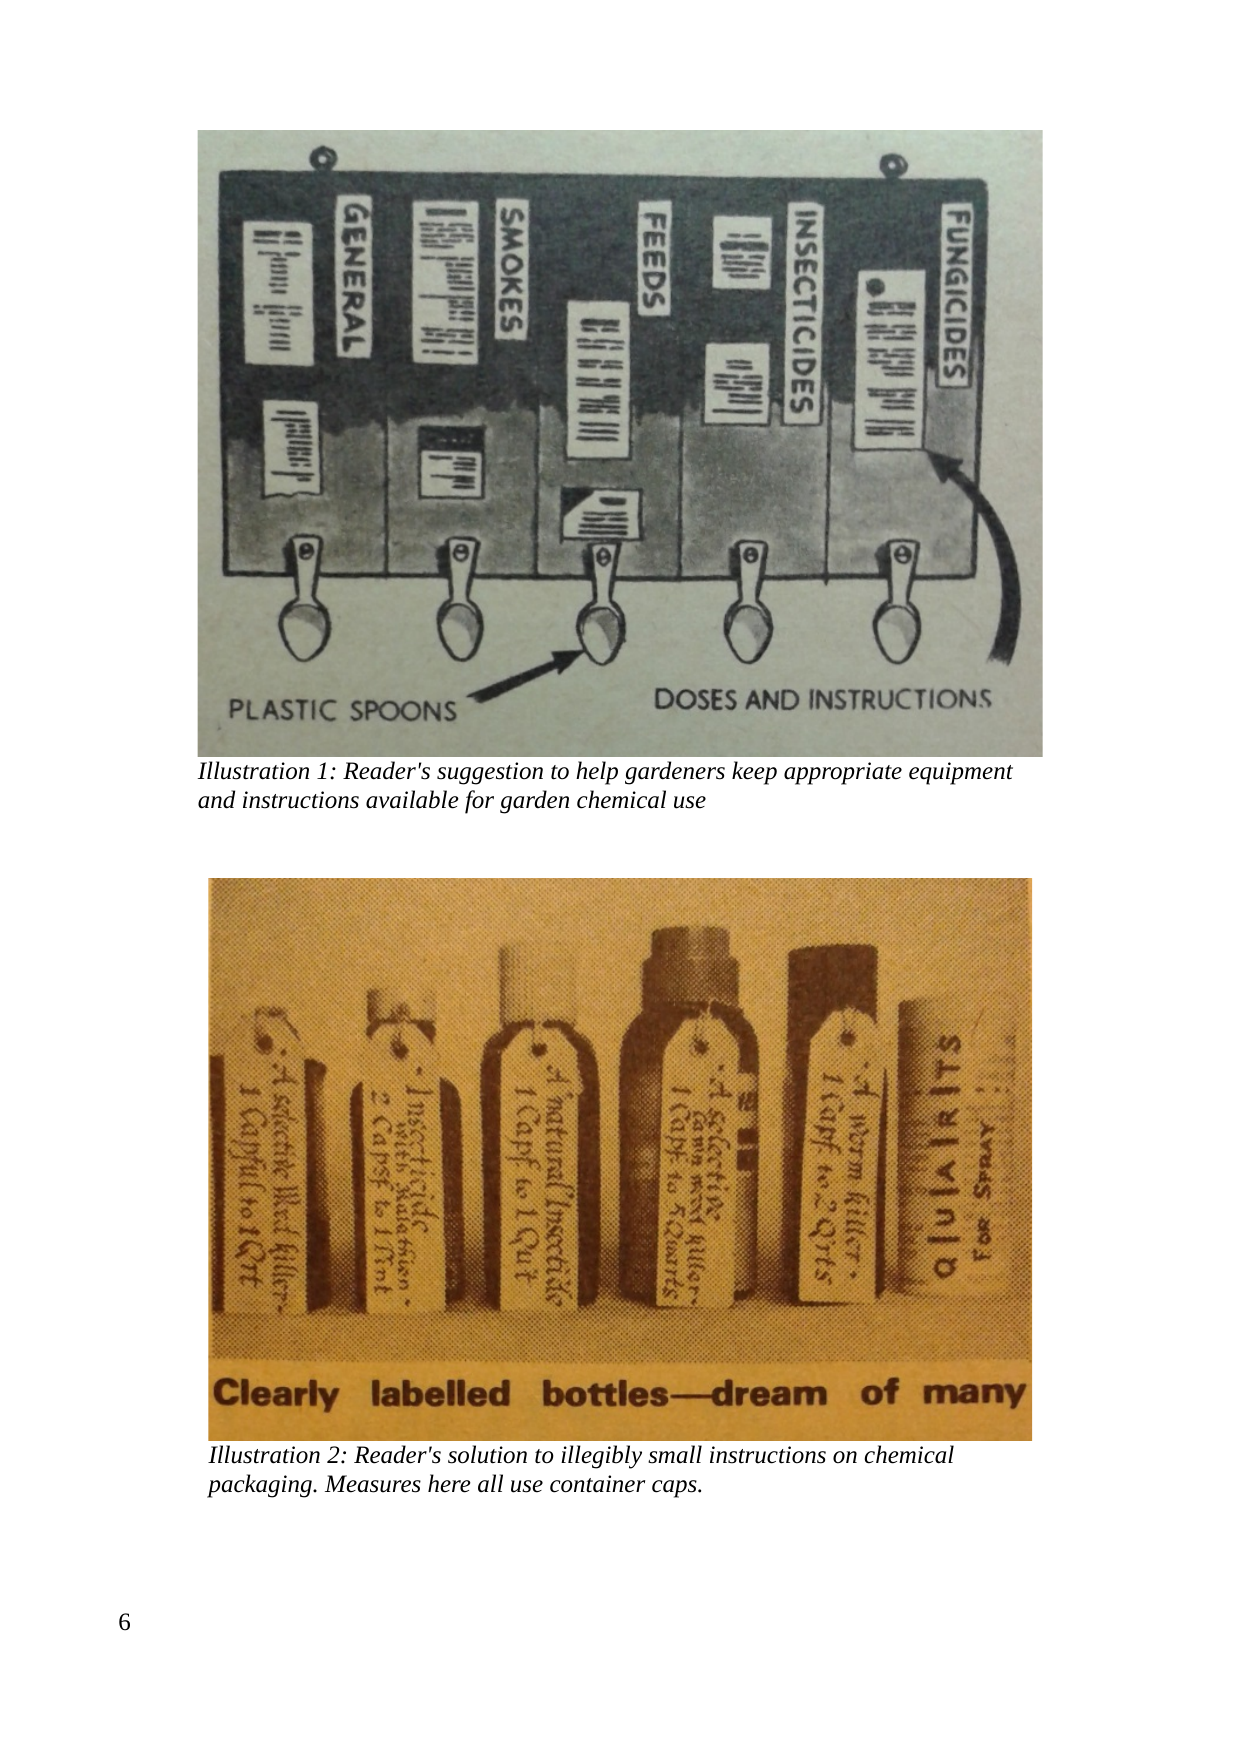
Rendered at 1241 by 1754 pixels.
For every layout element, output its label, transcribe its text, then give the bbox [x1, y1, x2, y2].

text Illustration 2: Reader's solution to illegibly small instructions on chemical packaging. Measures here all use container caps. [208, 1441, 1032, 1498]
text Illustration 1: Reader's suggestion to help gardeners keep appropriate equipment and instructions available for garden chemical use [198, 757, 1043, 814]
picture [208, 878, 1033, 1441]
picture [197, 130, 1043, 757]
